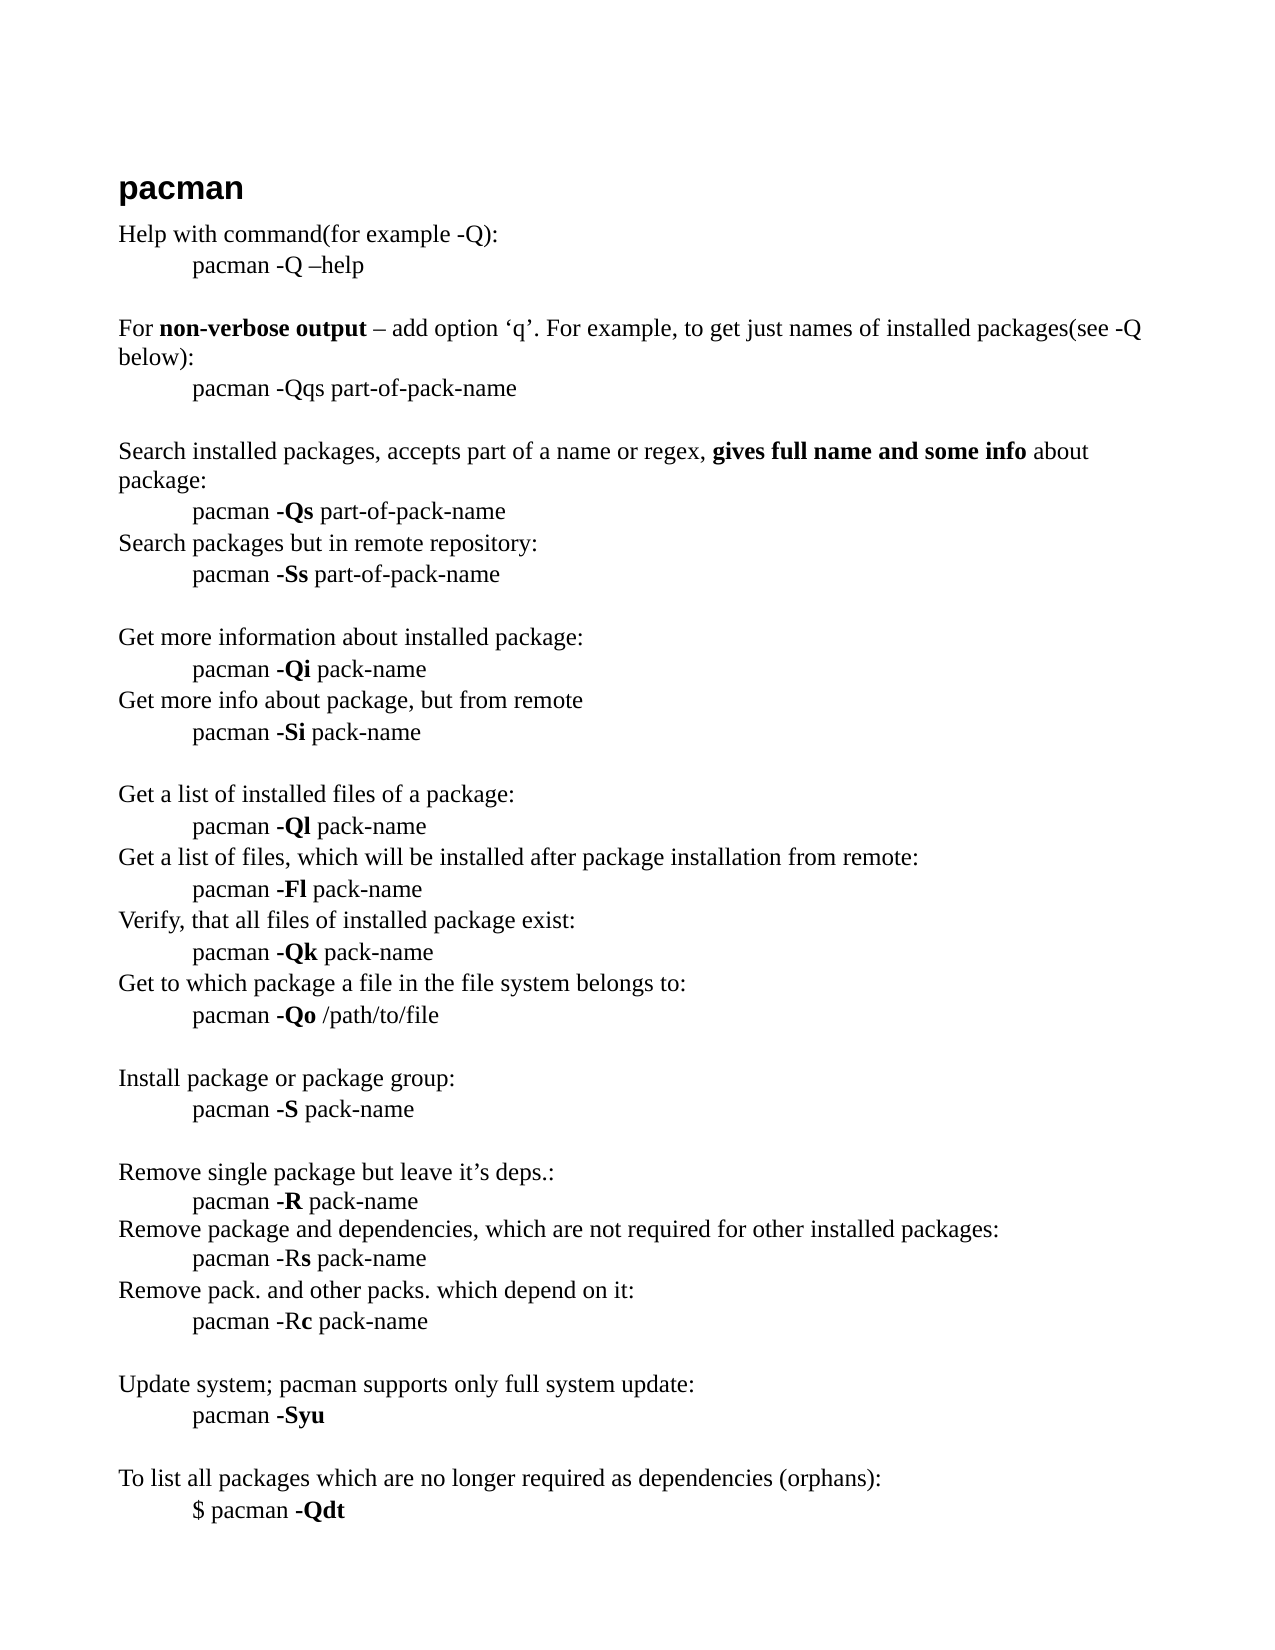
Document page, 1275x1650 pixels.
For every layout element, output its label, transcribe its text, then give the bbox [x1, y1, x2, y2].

text pacman -Ss part-of-pack-name [118, 559, 1157, 588]
text pacman -Ql pack-name [118, 811, 1157, 840]
text pacman -R pack-name [118, 1186, 1157, 1214]
text pacman -Qk pack-name [118, 937, 1157, 966]
text Search packages but in remote repository: [118, 528, 1157, 557]
text $ pacman -Qdt [118, 1495, 1157, 1524]
text Update system; pacman supports only full system update: [118, 1369, 1157, 1398]
text pacman -Fl pack-name [118, 874, 1157, 903]
text For non-verbose output – add option ‘q’. For example, to get just names of installed packages(see -Q below): [118, 313, 1157, 371]
text pacman -Q –help [118, 250, 1157, 279]
text pacman -Qi pack-name [118, 654, 1157, 682]
text To list all packages which are no longer required as dependencies (orphans): [118, 1463, 1157, 1492]
text Get a list of files, which will be installed after package installation from remote: [118, 842, 1157, 871]
text Get a list of installed files of a package: [118, 779, 1157, 808]
text Install package or package group: [118, 1063, 1157, 1091]
text pacman -Si pack-name [118, 717, 1157, 745]
text pacman -Qs part-of-pack-name [118, 496, 1157, 525]
text Verify, that all files of installed package exist: [118, 905, 1157, 934]
text Get more information about installed package: [118, 622, 1157, 651]
text Search installed packages, accepts part of a name or regex, gives full name and some info about package: [118, 436, 1157, 494]
text Remove single package but leave it’s deps.: [118, 1157, 1157, 1186]
text Remove pack. and other packs. which depend on it: [118, 1275, 1157, 1303]
text pacman -Qqs part-of-pack-name [118, 373, 1157, 402]
text pacman -Rc pack-name [118, 1306, 1157, 1335]
subtitle pacman [118, 168, 1157, 206]
text pacman -S pack-name [118, 1094, 1157, 1123]
text pacman -Syu [118, 1401, 1157, 1429]
text Help with command(for example -Q): [118, 219, 1157, 247]
text Remove package and dependencies, which are not required for other installed packages: [118, 1214, 1157, 1243]
text pacman -Qo /path/to/file [118, 1000, 1157, 1028]
text Get to which package a file in the file system belongs to: [118, 968, 1157, 997]
text Get more info about package, but from remote [118, 685, 1157, 714]
text pacman -Rs pack-name [118, 1243, 1157, 1272]
